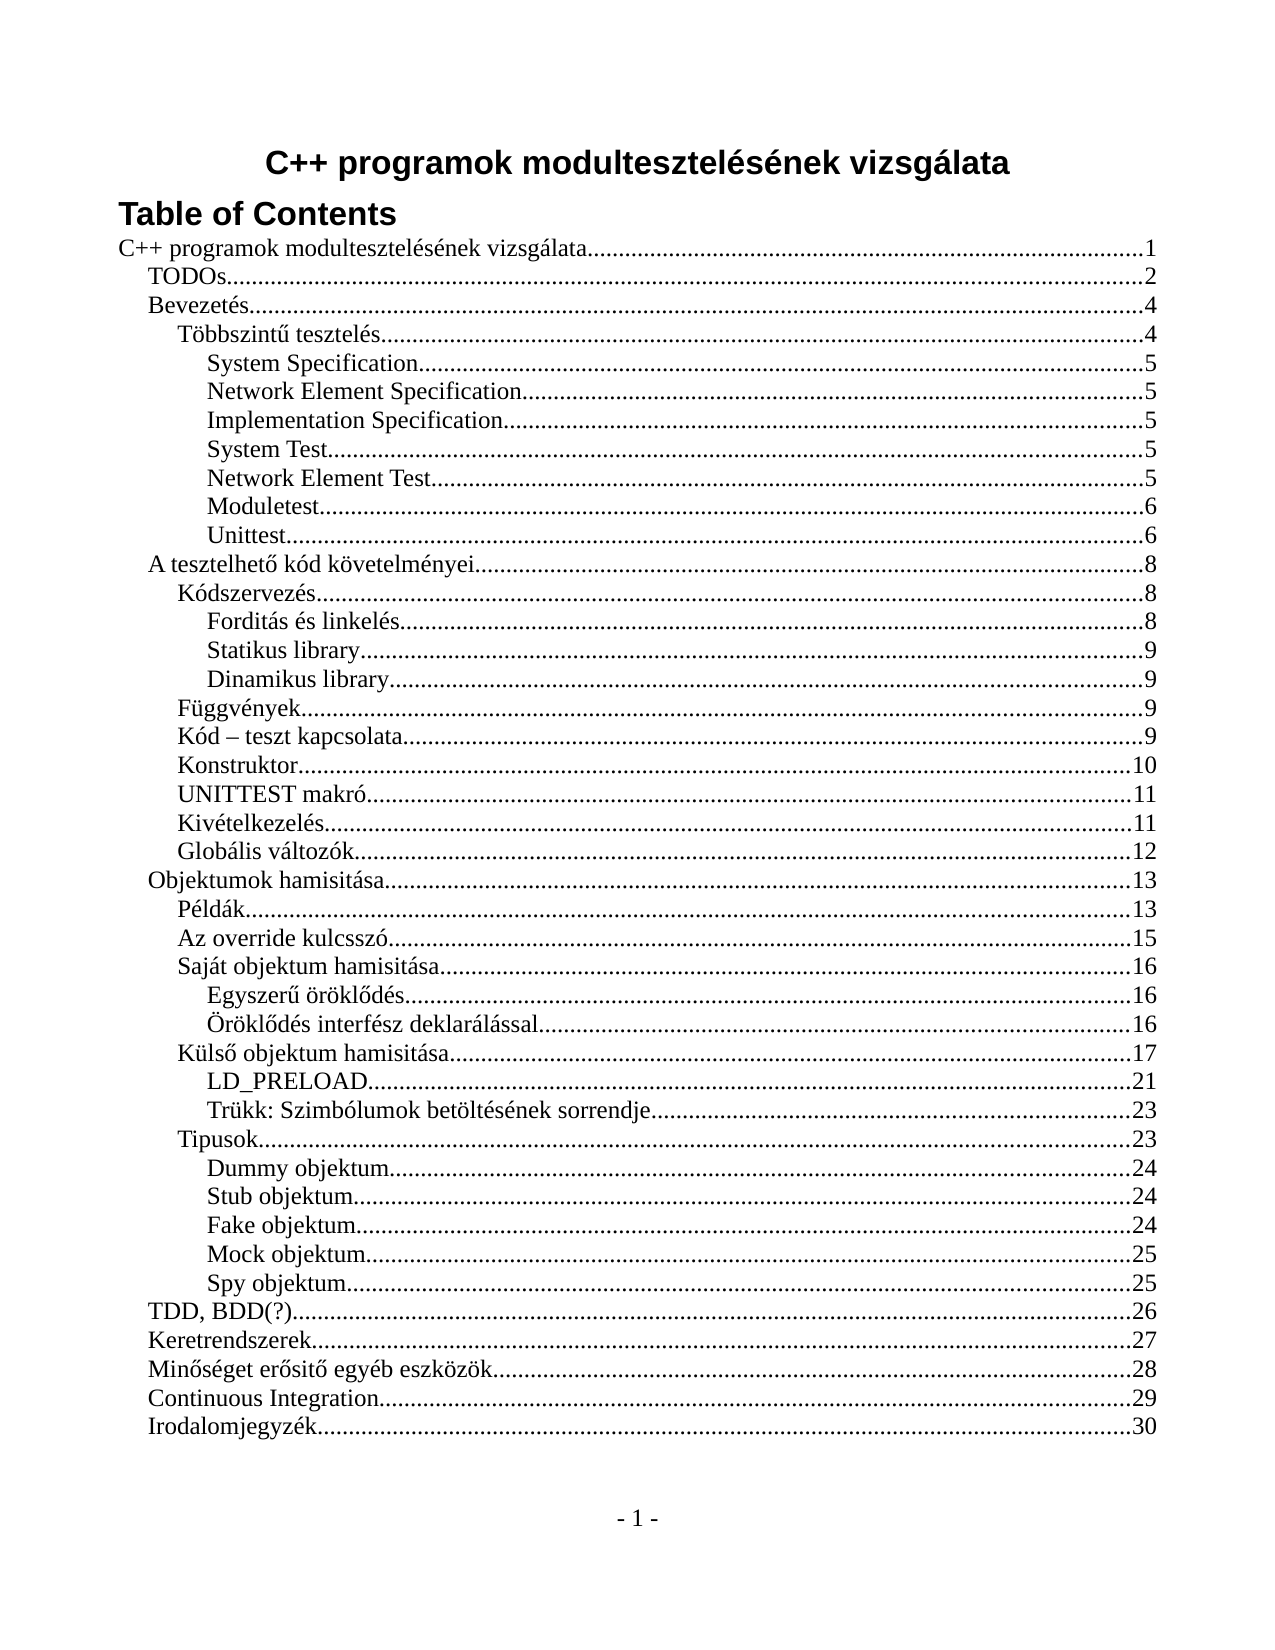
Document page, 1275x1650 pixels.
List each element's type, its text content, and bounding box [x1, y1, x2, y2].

text Az override kulcsszó 15 [177, 923, 1157, 951]
text Egyszerű öröklődés 16 [207, 980, 1157, 1009]
text Külső objektum hamisitása 17 [177, 1038, 1157, 1066]
text Fake objektum 24 [207, 1210, 1157, 1239]
text System Test 5 [207, 434, 1157, 463]
text Irodalomjegyzék 30 [148, 1411, 1157, 1440]
text Bevezetés 4 [148, 290, 1157, 319]
text Saját objektum hamisitása 16 [177, 951, 1157, 980]
text Kivételkezelés 11 [177, 808, 1157, 836]
text Dummy objektum 24 [207, 1153, 1157, 1181]
text C++ programok modultesztelésének vizsgálata 1 [118, 233, 1157, 261]
text Konstruktor 10 [177, 750, 1157, 779]
text Statikus library 9 [207, 635, 1157, 664]
text Spy objektum 25 [207, 1268, 1157, 1296]
text Moduletest 6 [207, 491, 1157, 520]
text Continuous Integration 29 [148, 1383, 1157, 1411]
text Mock objektum 25 [207, 1239, 1157, 1268]
text Többszintű tesztelés 4 [177, 319, 1157, 348]
text System Specification 5 [207, 348, 1157, 376]
text Objektumok hamisitása 13 [148, 865, 1157, 894]
text Kódszervezés 8 [177, 578, 1157, 606]
text Tipusok 23 [177, 1124, 1157, 1153]
text Keretrendszerek 27 [148, 1325, 1157, 1354]
text LD_PRELOAD 21 [207, 1066, 1157, 1095]
text Forditás és linkelés 8 [207, 606, 1157, 635]
text Függvények 9 [177, 693, 1157, 721]
text UNITTEST makró 11 [177, 779, 1157, 808]
text A tesztelhető kód követelményei 8 [148, 549, 1157, 578]
subtitle C++ programok modultesztelésének vizsgálata [118, 143, 1157, 182]
text Kód – teszt kapcsolata 9 [177, 721, 1157, 750]
text TDD, BDD(?) 26 [148, 1296, 1157, 1325]
text Network Element Specification 5 [207, 376, 1157, 405]
text Öröklődés interfész deklarálással 16 [207, 1009, 1157, 1038]
subtitle Table of Contents [118, 194, 1157, 233]
text Implementation Specification 5 [207, 405, 1157, 434]
text Stub objektum 24 [207, 1181, 1157, 1210]
text TODOs 2 [148, 261, 1157, 290]
text Unittest 6 [207, 520, 1157, 549]
text Globális változók 12 [177, 836, 1157, 865]
text Dinamikus library 9 [207, 664, 1157, 693]
text Network Element Test 5 [207, 463, 1157, 491]
text Trükk: Szimbólumok betöltésének sorrendje 23 [207, 1095, 1157, 1124]
text Minőséget erősitő egyéb eszközök 28 [148, 1354, 1157, 1383]
text Példák 13 [177, 894, 1157, 923]
